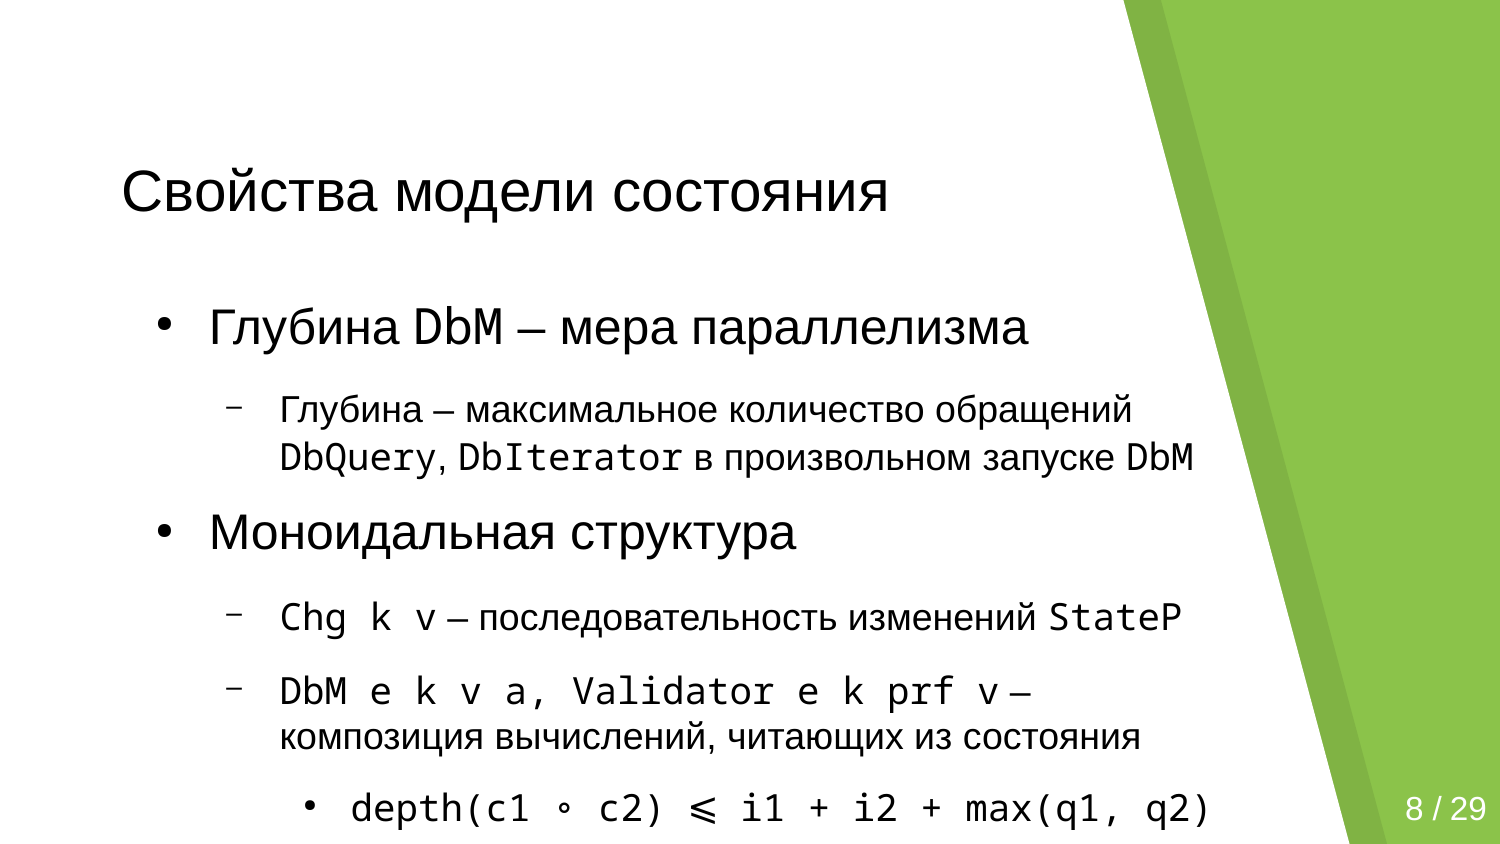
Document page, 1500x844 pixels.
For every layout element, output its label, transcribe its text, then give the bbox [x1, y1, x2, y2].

title Свойства модели состояния [121, 110, 1087, 272]
list Глубина DbM – мера параллелизма Глубина – максимальное количество обращений DbQuery, DbIterator в произвольном запуске DbM Моноидальная структура Chg k v – последовательность изменений StateP DbM e k v a, Validator e k prf v – композиция вычислений, читающих из состояния depth(c1 ∘ c2) ⩽ i1 + i2 + max(q1, q2) [137, 290, 1229, 810]
chart [695, 394, 708, 424]
